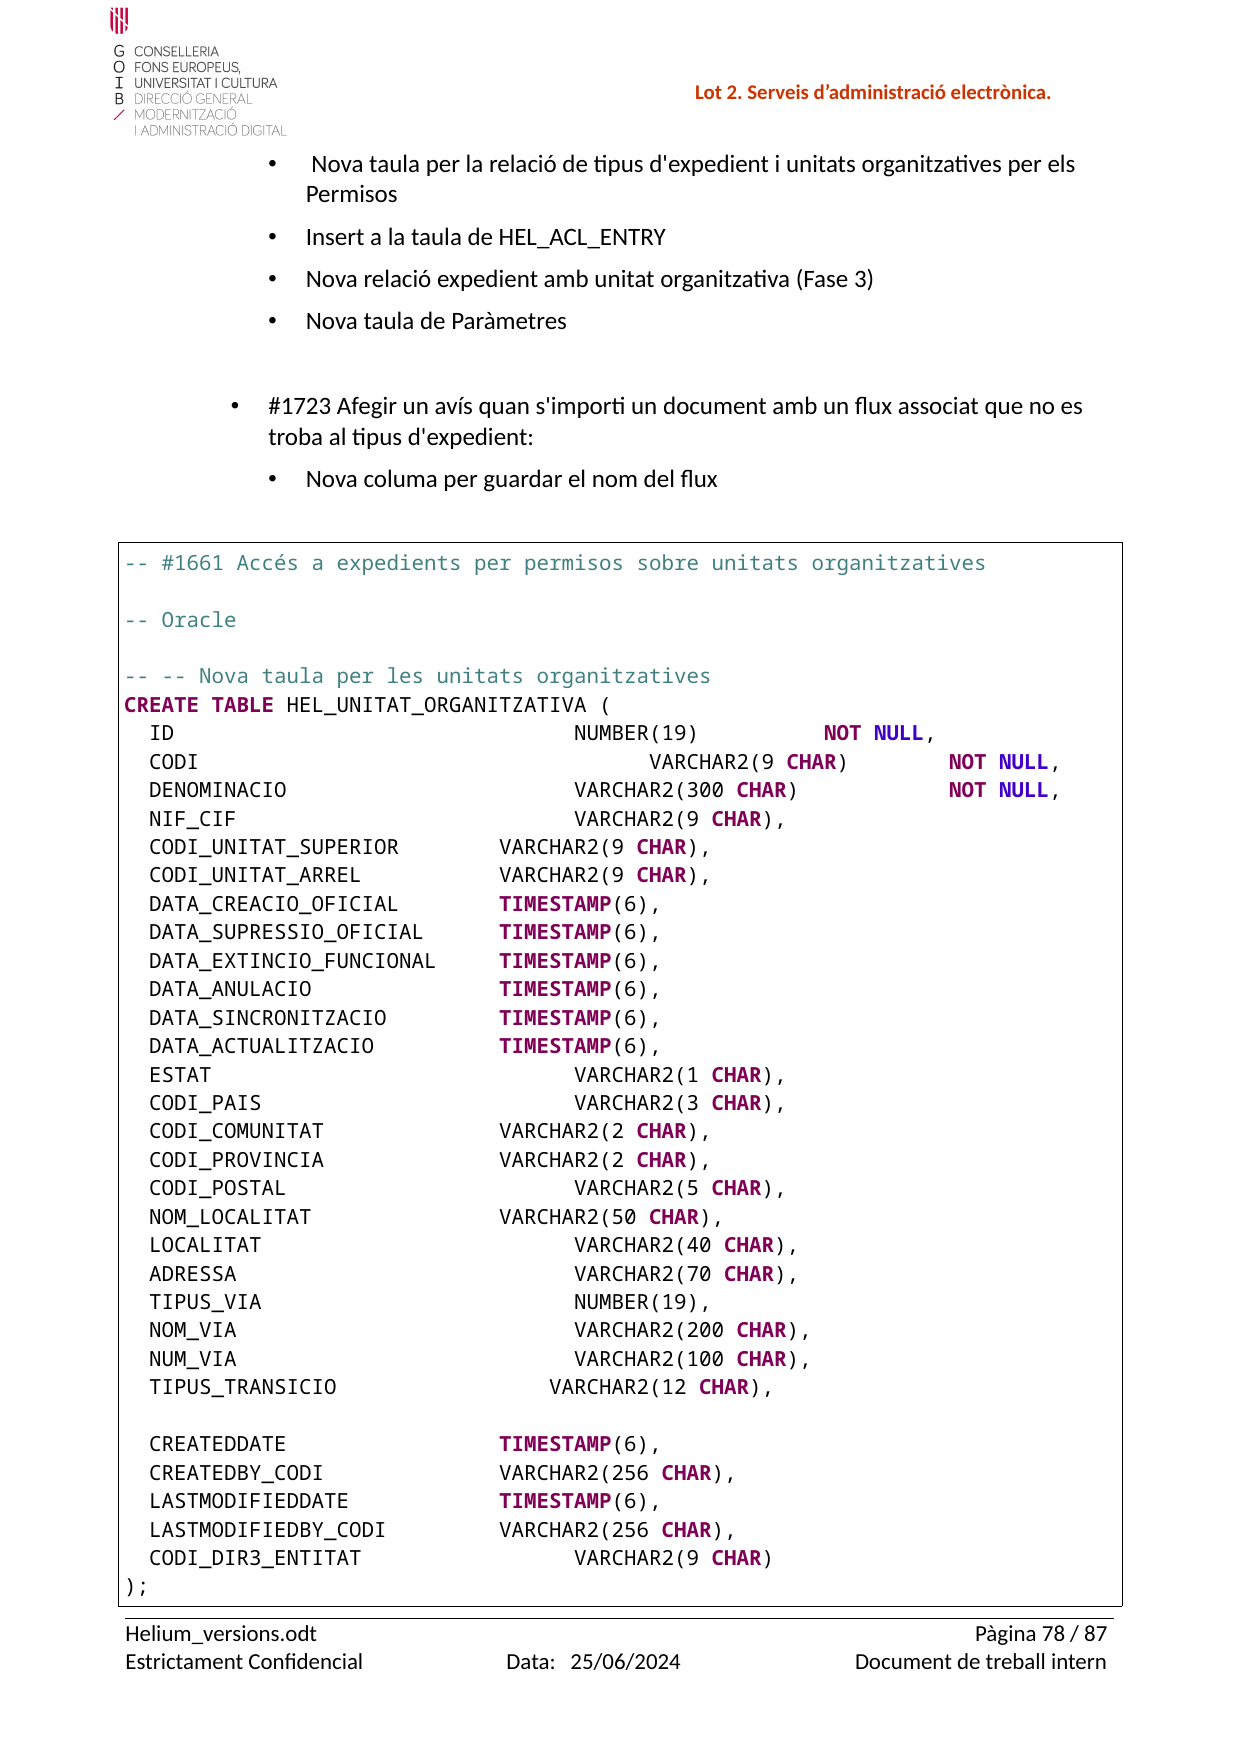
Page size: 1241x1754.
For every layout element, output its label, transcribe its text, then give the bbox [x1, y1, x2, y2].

list Nova taula per la relació de tipus d'expedient i unitats organitzatives per els Permisos [268, 148, 1122, 209]
list Insert a la taula de HEL_ACL_ENTRY [268, 221, 1122, 251]
table_header -- #1661 Accés a expedients per permisos sobre unitats organitzatives -- Oracle -- -- Nova taula per les unitats organitzatives CREATE TABLE HEL_UNITAT_ORGANITZATIVA ( ID NUMBER(19) NOT NULL, CODI VARCHAR2(9 CHAR) NOT NULL, DENOMINACIO VARCHAR2(300 CHAR) NOT NULL, NIF_CIF VARCHAR2(9 CHAR), CODI_UNITAT_SUPERIOR VARCHAR2(9 CHAR), CODI_UNITAT_ARREL VARCHAR2(9 CHAR), DATA_CREACIO_OFICIAL TIMESTAMP(6), DATA_SUPRESSIO_OFICIAL TIMESTAMP(6), DATA_EXTINCIO_FUNCIONAL TIMESTAMP(6), DATA_ANULACIO TIMESTAMP(6), DATA_SINCRONITZACIO TIMESTAMP(6), DATA_ACTUALITZACIO TIMESTAMP(6), ESTAT VARCHAR2(1 CHAR), CODI_PAIS VARCHAR2(3 CHAR), CODI_COMUNITAT VARCHAR2(2 CHAR), CODI_PROVINCIA VARCHAR2(2 CHAR), CODI_POSTAL VARCHAR2(5 CHAR), NOM_LOCALITAT VARCHAR2(50 CHAR), LOCALITAT VARCHAR2(40 CHAR), ADRESSA VARCHAR2(70 CHAR), TIPUS_VIA NUMBER(19), NOM_VIA VARCHAR2(200 CHAR), NUM_VIA VARCHAR2(100 CHAR), TIPUS_TRANSICIO VARCHAR2(12 CHAR), CREATEDDATE TIMESTAMP(6), CREATEDBY_CODI VARCHAR2(256 CHAR), LASTMODIFIEDDATE TIMESTAMP(6), LASTMODIFIEDBY_CODI VARCHAR2(256 CHAR), CODI_DIR3_ENTITAT VARCHAR2(9 CHAR) ); [119, 543, 1122, 1606]
list #1723 Afegir un avís quan s'importi un document amb un flux associat que no es troba al tipus d'expedient: [231, 390, 1122, 451]
list Nova taula de Paràmetres [268, 305, 1122, 336]
list Nova columa per guardar el nom del flux [268, 463, 1122, 494]
list Nova relació expedient amb unitat organitzativa (Fase 3) [268, 263, 1122, 293]
picture [100, 0, 297, 144]
